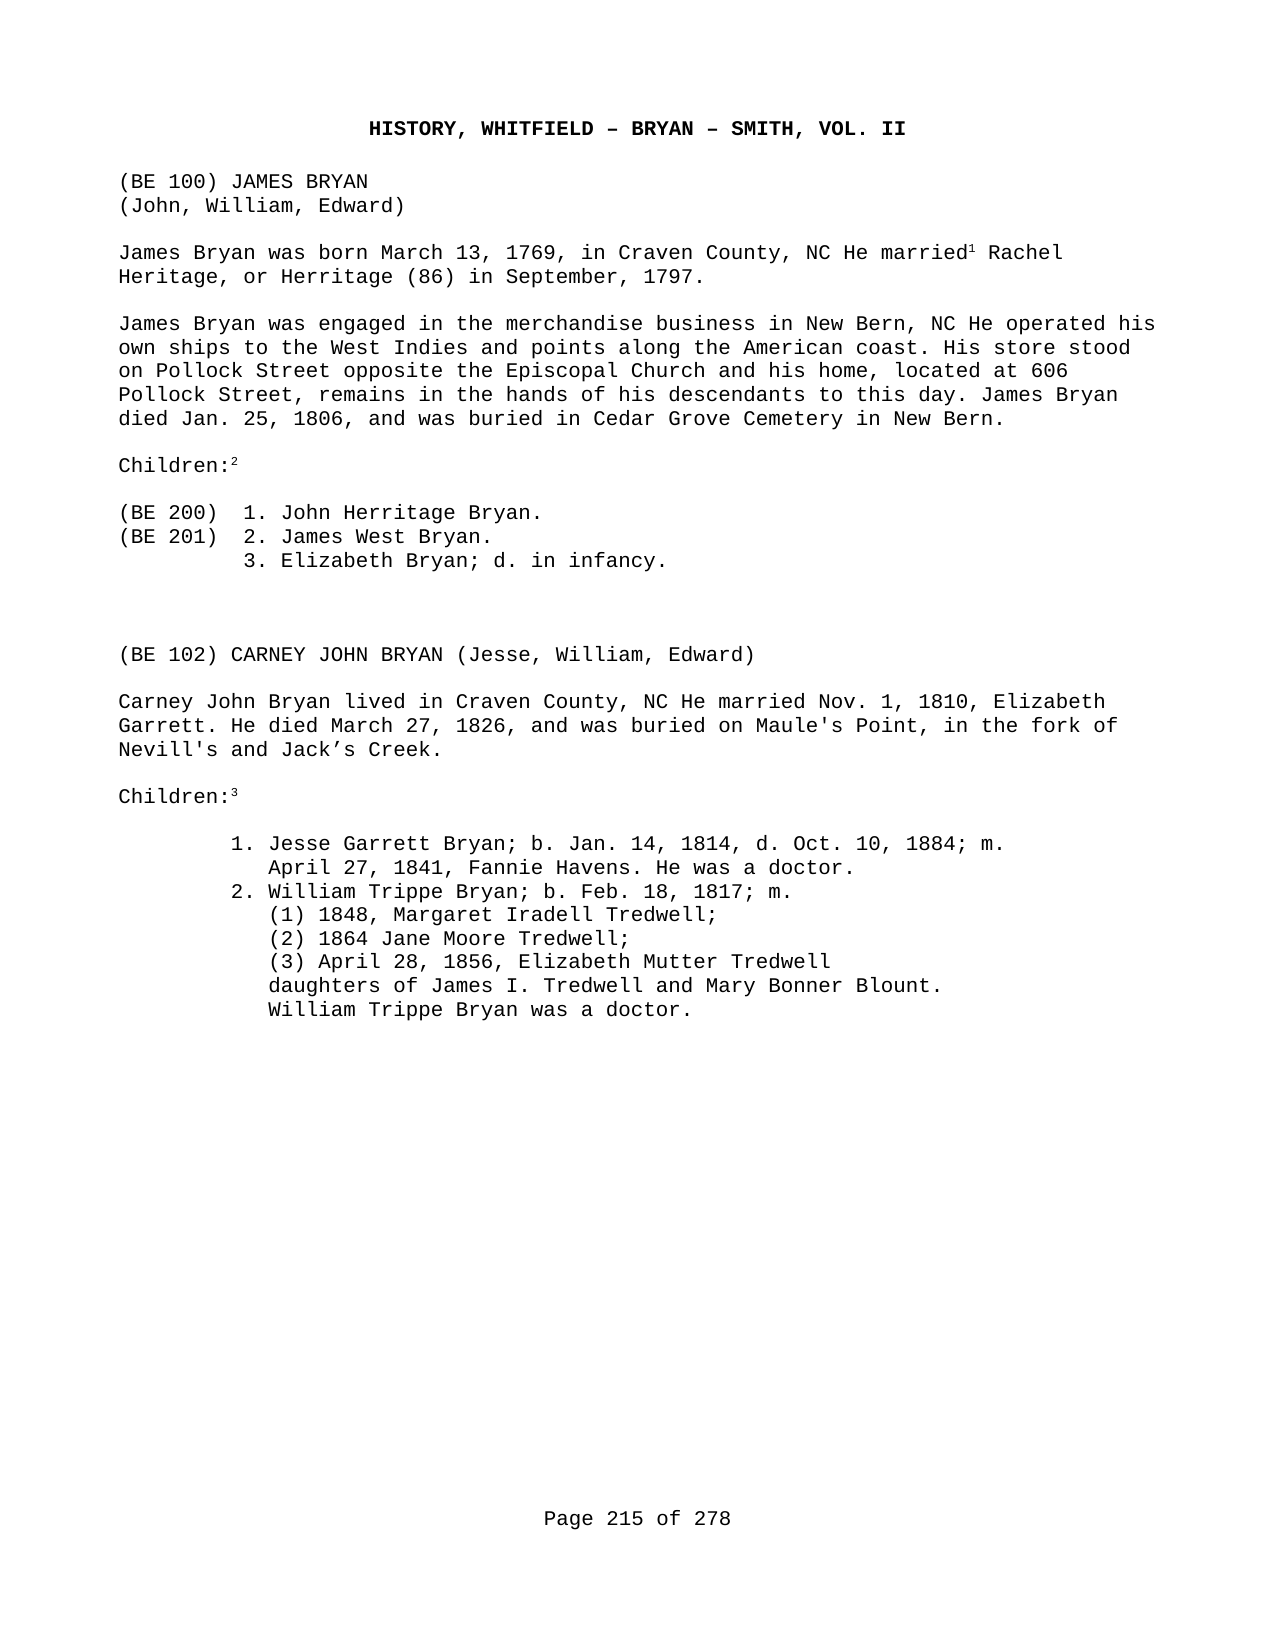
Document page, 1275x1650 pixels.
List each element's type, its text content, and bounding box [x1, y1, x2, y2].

text James Bryan was born March 13, 1769, in Craven County, NC He married1 Rachel Heritage, or Herritage (86) in September, 1797. [118, 242, 1157, 289]
text 2. William Trippe Bryan; b. Feb. 18, 1817; m. [118, 881, 1157, 904]
text James Bryan was engaged in the merchandise business in New Bern, NC He operated his own ships to the West Indies and points along the American coast. His store stood on Pollock Street opposite the Episcopal Church and his home, located at 606 Pollock Street, remains in the hands of his descendants to this day. James Bryan died Jan. 25, 1806, and was buried in Cedar Grove Cemetery in New Bern. [118, 313, 1157, 431]
text William Trippe Bryan was a doctor. [118, 999, 1157, 1022]
text Carney John Bryan lived in Craven County, NC He married Nov. 1, 1810, Elizabeth Garrett. He died March 27, 1826, and was buried on Maule's Point, in the fork of Nevill's and Jack’s Creek. [118, 691, 1157, 762]
text (BE 200) 1. John Herritage Bryan. [118, 502, 1157, 526]
text Children:2 [118, 455, 1157, 479]
text Children:3 [118, 786, 1157, 810]
text (BE 102) CARNEY JOHN BRYAN (Jesse, William, Edward) [118, 644, 1157, 668]
text 3. Elizabeth Bryan; d. in infancy. [118, 549, 1157, 573]
text (3) April 28, 1856, Elizabeth Mutter Tredwell [118, 952, 1157, 975]
text (2) 1864 Jane Moore Tredwell; [118, 928, 1157, 952]
text (1) 1848, Margaret Iradell Tredwell; [118, 904, 1157, 928]
text (BE 201) 2. James West Bryan. [118, 526, 1157, 549]
text 1. Jesse Garrett Bryan; b. Jan. 14, 1814, d. Oct. 10, 1884; m. [118, 833, 1157, 857]
text daughters of James I. Tredwell and Mary Bonner Blount. [118, 975, 1157, 999]
text April 27, 1841, Fannie Havens. He was a doctor. [118, 857, 1157, 881]
text (John, William, Edward) [118, 195, 1157, 218]
text (BE 100) JAMES BRYAN [118, 171, 1157, 195]
